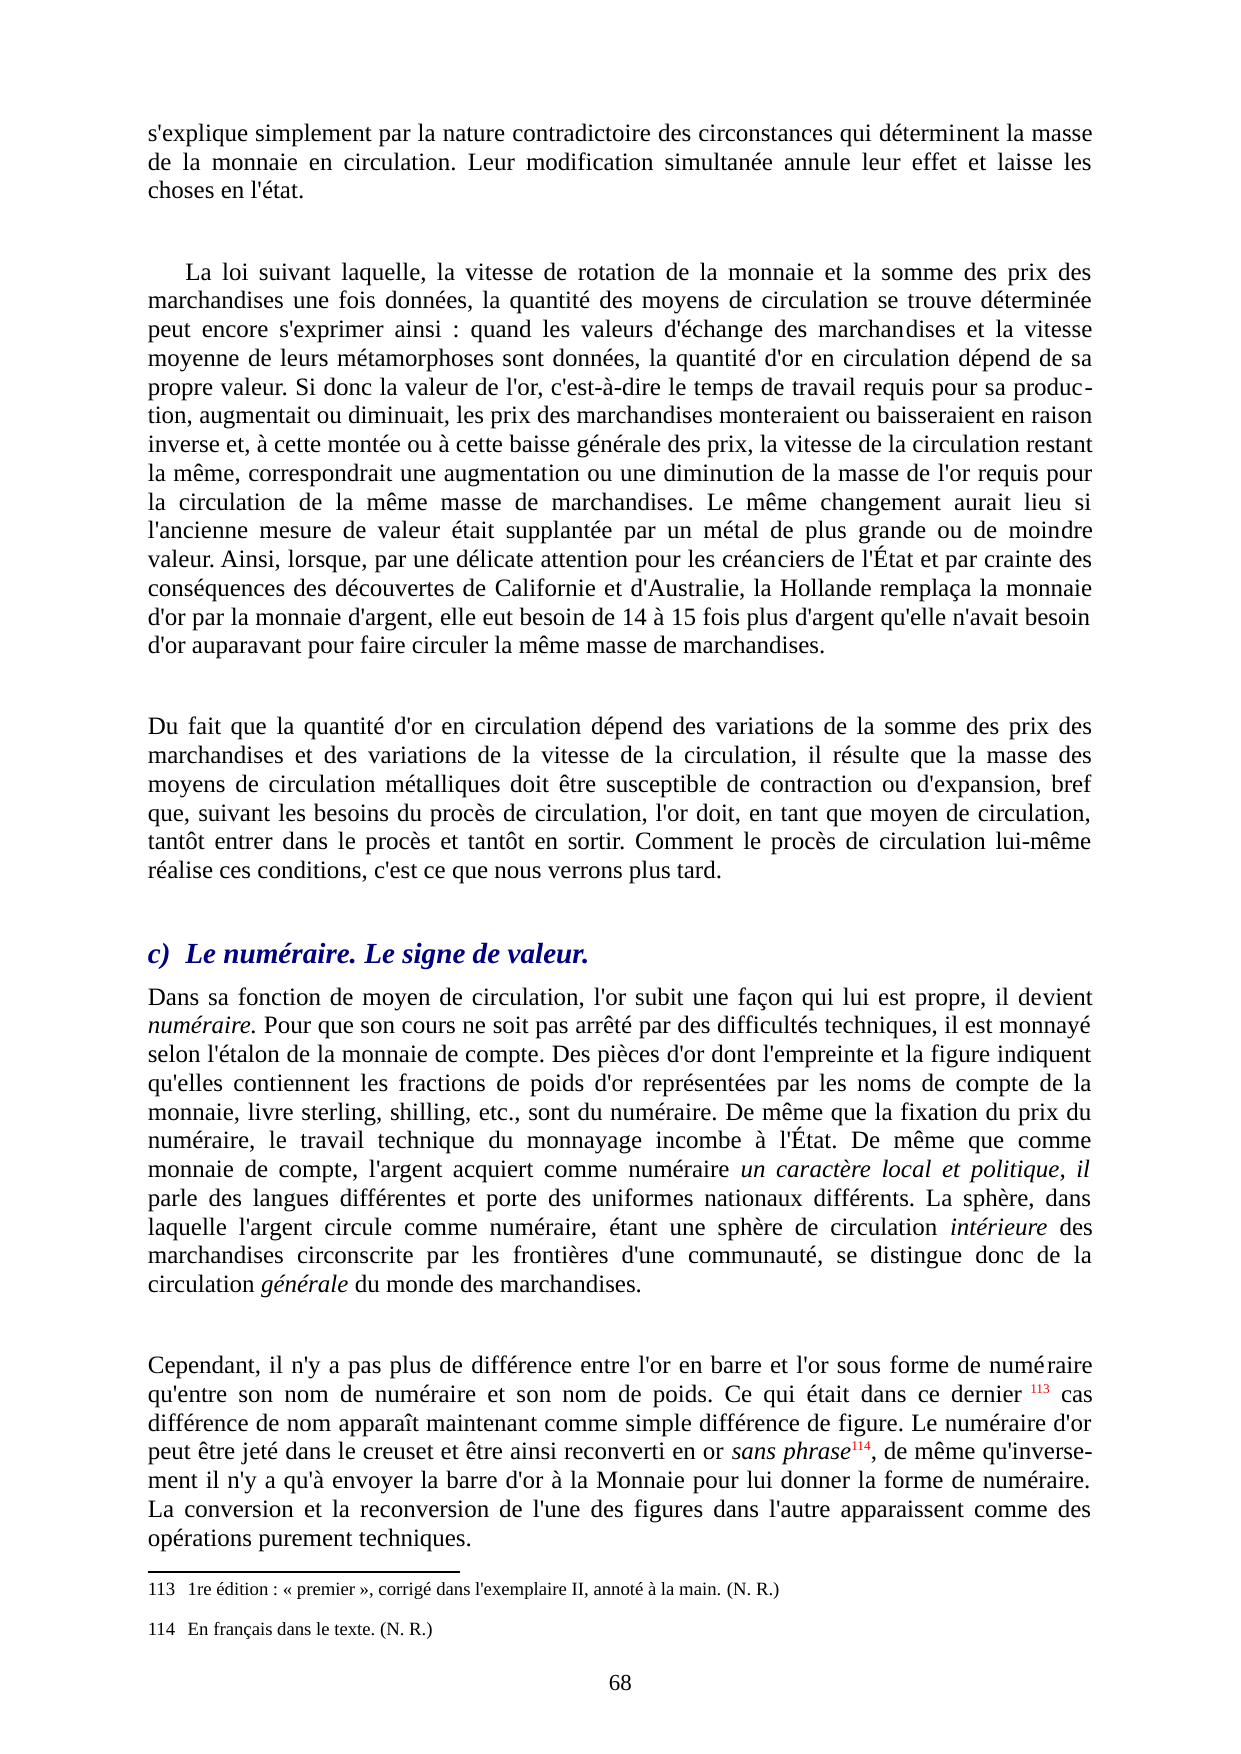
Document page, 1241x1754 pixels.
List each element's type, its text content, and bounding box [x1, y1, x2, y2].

text s'explique simplement par la nature contradictoire des circonstances qui détermi­nent la masse de la monnaie en circulation. Leur modification simultanée annule leur effet et laisse les choses en l'état. [148, 118, 1093, 204]
text Du fait que la quantité d'or en circulation dépend des variations de la somme des prix des marchandises et des variations de la vitesse de la circulation, il résulte que la masse des moyens de circulation métalliques doit être susceptible de contraction ou d'expansion, bref que, suivant les besoins du procès de circulation, l'or doit, en tant que moyen de circulation, tantôt entrer dans le procès et tantôt en sortir. Comment le procès de circulation lui-même réalise ces conditions, c'est ce que nous verrons plus tard. [148, 711, 1093, 884]
text 1re édition : « premier », corrigé dans l'exemplaire II, annoté à la main. (N. R.) [148, 1578, 1093, 1600]
text En français dans le texte. (N. R.) [148, 1617, 1093, 1639]
text La loi suivant laquelle, la vitesse de rotation de la monnaie et la somme des prix des marchandises une fois données, la quantité des moyens de circulation se trouve déterminée peut encore s'exprimer ainsi : quand les valeurs d'échange des marchan­dises et la vitesse moyenne de leurs métamorphoses sont données, la quantité d'or en circulation dépend de sa propre valeur. Si donc la valeur de l'or, c'est-à-dire le temps de travail requis pour sa produc­tion, augmentait ou diminuait, les prix des marchandises monte­raient ou baisseraient en raison inverse et, à cette montée ou à cette baisse générale des prix, la vitesse de la circula­tion restant la même, correspondrait une augmentation ou une diminu­tion de la masse de l'or requis pour la circulation de la même masse de marchandises. Le même changement aurait lieu si l'ancienne mesure de valeur était supplantée par un métal de plus grande ou de moin­dre valeur. Ainsi, lorsque, par une délicate attention pour les créan­ciers de l'État et par crainte des conséquences des découvertes de Californie et d'Australie, la Hollande remplaça la monnaie d'or par la monnaie d'argent, elle eut besoin de 14 à 15 fois plus d'argent qu'elle n'avait besoin d'or auparavant pour faire circuler la même masse de marchandises. [148, 257, 1093, 659]
text c) Le numéraire. Le signe de valeur. [148, 936, 1093, 970]
text Cependant, il n'y a pas plus de différence entre l'or en barre et l'or sous forme de numé­raire qu'entre son nom de numéraire et son nom de poids. Ce qui était dans ce dernier cas différence de nom apparaît maintenant comme simple différence de figure. Le numéraire d'or peut être jeté dans le creuset et être ainsi reconverti en or sans phrase, de même qu'inverse­ment il n'y a qu'à envoyer la barre d'or à la Monnaie pour lui donner la forme de numéraire. La conversion et la reconversion de l'une des figures dans l'autre apparaissent comme des opérations purement techniques. [148, 1350, 1093, 1551]
text Dans sa fonction de moyen de circulation, l'or subit une façon qui lui est propre, il de­vient numéraire. Pour que son cours ne soit pas arrêté par des difficultés techniques, il est monnayé selon l'étalon de la monnaie de compte. Des pièces d'or dont l'empreinte et la figure indiquent qu'elles contiennent les fractions de poids d'or représentées par les noms de compte de la monnaie, livre sterling, shilling, etc., sont du numéraire. De même que la fixation du prix du numéraire, le travail technique du monnayage incombe à l'État. De même que comme monnaie de compte, l'argent acquiert comme numéraire un caractère local et politique, il parle des langues différentes et porte des uniformes nationaux différents. La sphère, dans laquelle l'argent circule comme numéraire, étant une sphère de circulation intérieure des marchandises circonscrite par les frontières d'une communauté, se distingue donc de la circulation générale du monde des marchandises. [148, 982, 1093, 1298]
